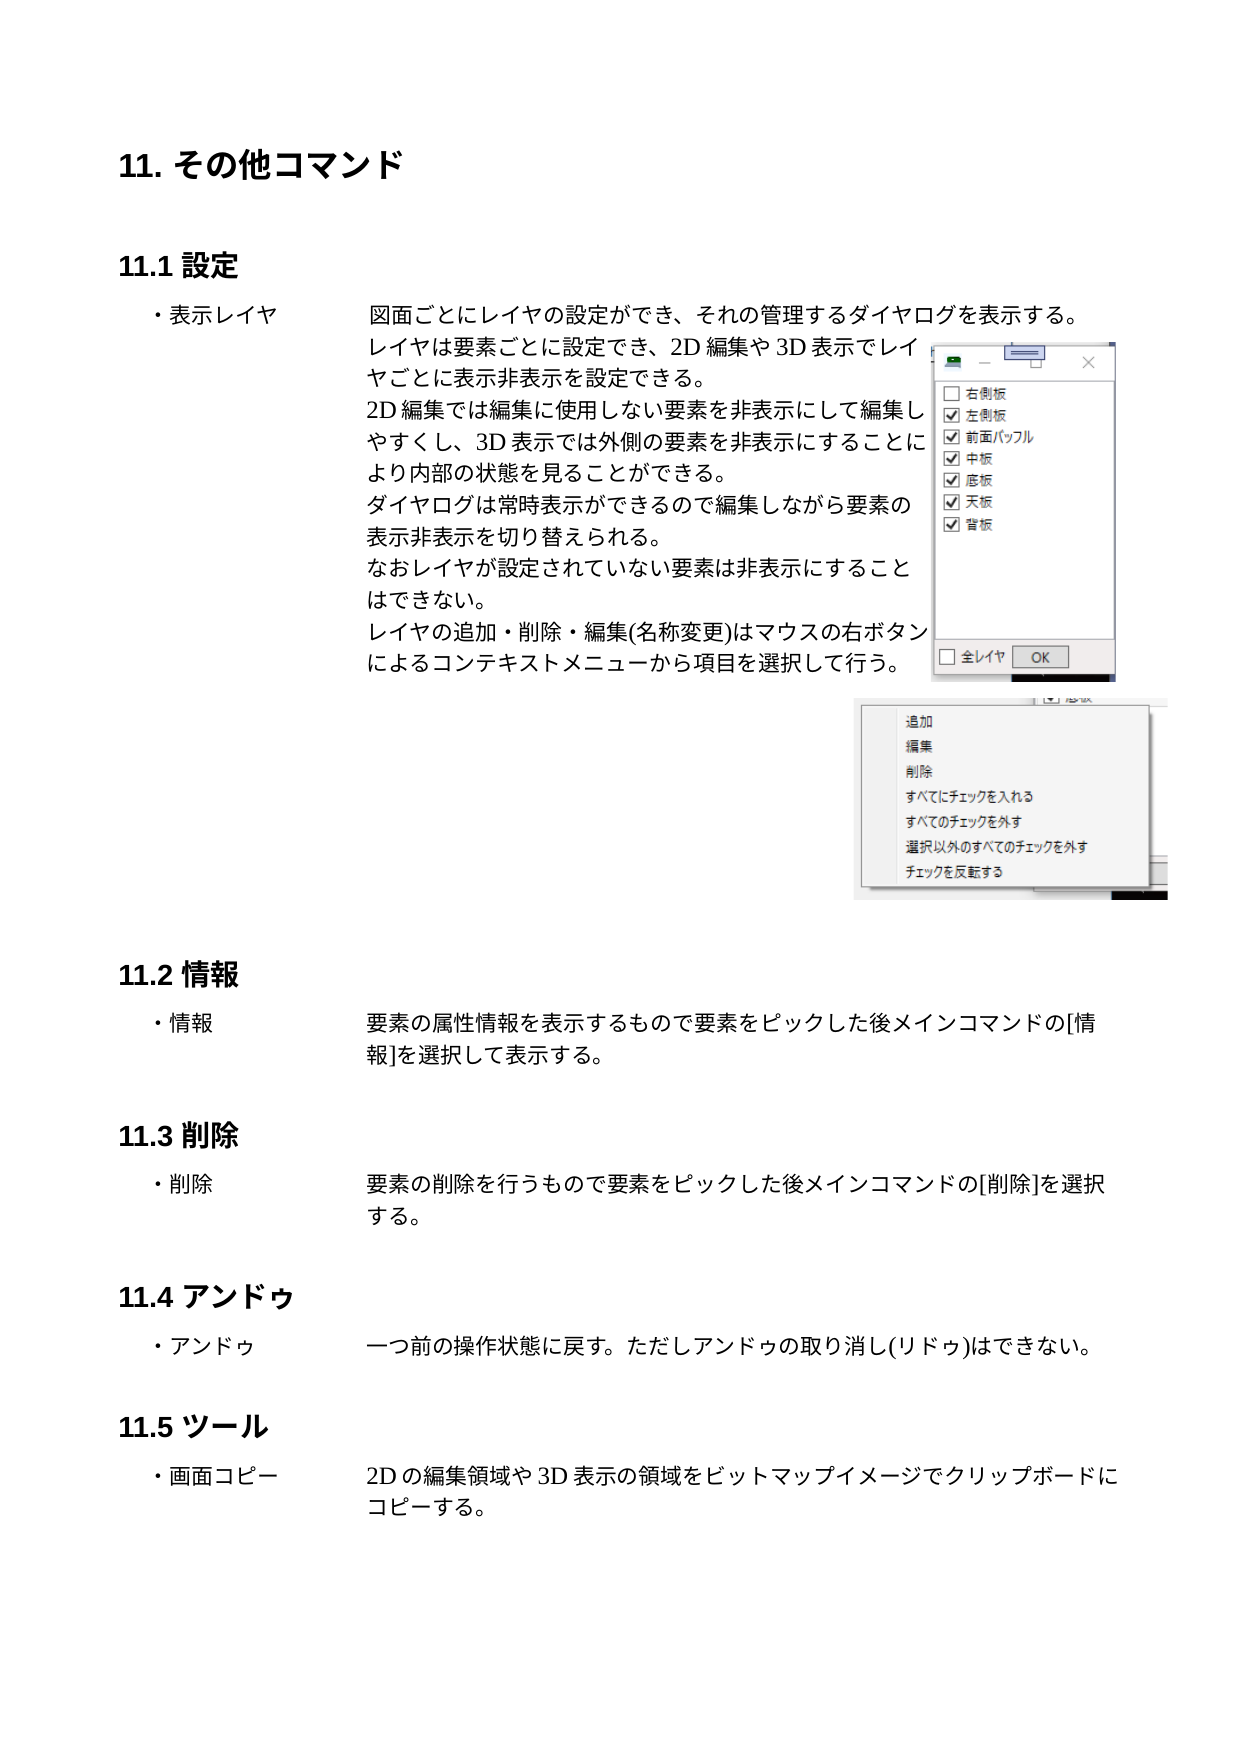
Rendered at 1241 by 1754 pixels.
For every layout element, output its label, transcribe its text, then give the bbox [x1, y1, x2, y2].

text なおレイヤが設定されていない要素は非表示にすることはできない。 [366, 551, 930, 614]
picture [930, 342, 1116, 682]
text レイヤは要素ごとに設定でき、2D編集や3D表示でレイヤごとに表示非表示を設定できる。 [366, 329, 1122, 393]
subtitle 11.5 ツール [118, 1404, 1122, 1446]
text ・アンドゥ 一つ前の操作状態に戻す。ただしアンドゥの取り消し(リドゥ)はできない。 [148, 1329, 1122, 1361]
subtitle 11.1 設定 [118, 243, 1122, 285]
text レイヤの追加・削除・編集(名称変更)はマウスの右ボタンによるコンテキストメニューから項目を選択して行う。 [366, 614, 930, 678]
picture [853, 698, 1168, 900]
subtitle 11.4 アンドゥ [118, 1274, 1122, 1316]
text ・情報 要素の属性情報を表示するもので要素をピックした後メインコマンドの[情報]を選択して表示する。 [148, 1006, 1122, 1069]
text ・画面コピー 2Dの編集領域や3D表示の領域をビットマップイメージでクリップボードにコピーする。 [148, 1459, 1122, 1522]
subtitle 11. その他コマンド [118, 139, 1122, 187]
text ・表示レイヤ 図面ごとにレイヤの設定ができ、それの管理するダイヤログを表示する。 [148, 298, 1122, 329]
subtitle 11.3 削除 [118, 1113, 1122, 1155]
text 2D編集では編集に使用しない要素を非表示にして編集しやすくし、3D表示では外側の要素を非表示にすることにより内部の状態を見ることができる。 [366, 393, 930, 488]
text ダイヤログは常時表示ができるので編集しながら要素の表示非表示を切り替えられる。 [366, 488, 930, 551]
text ・削除 要素の削除を行うもので要素をピックした後メインコマンドの[削除]を選択する。 [148, 1167, 1122, 1231]
subtitle 11.2 情報 [118, 951, 1122, 993]
